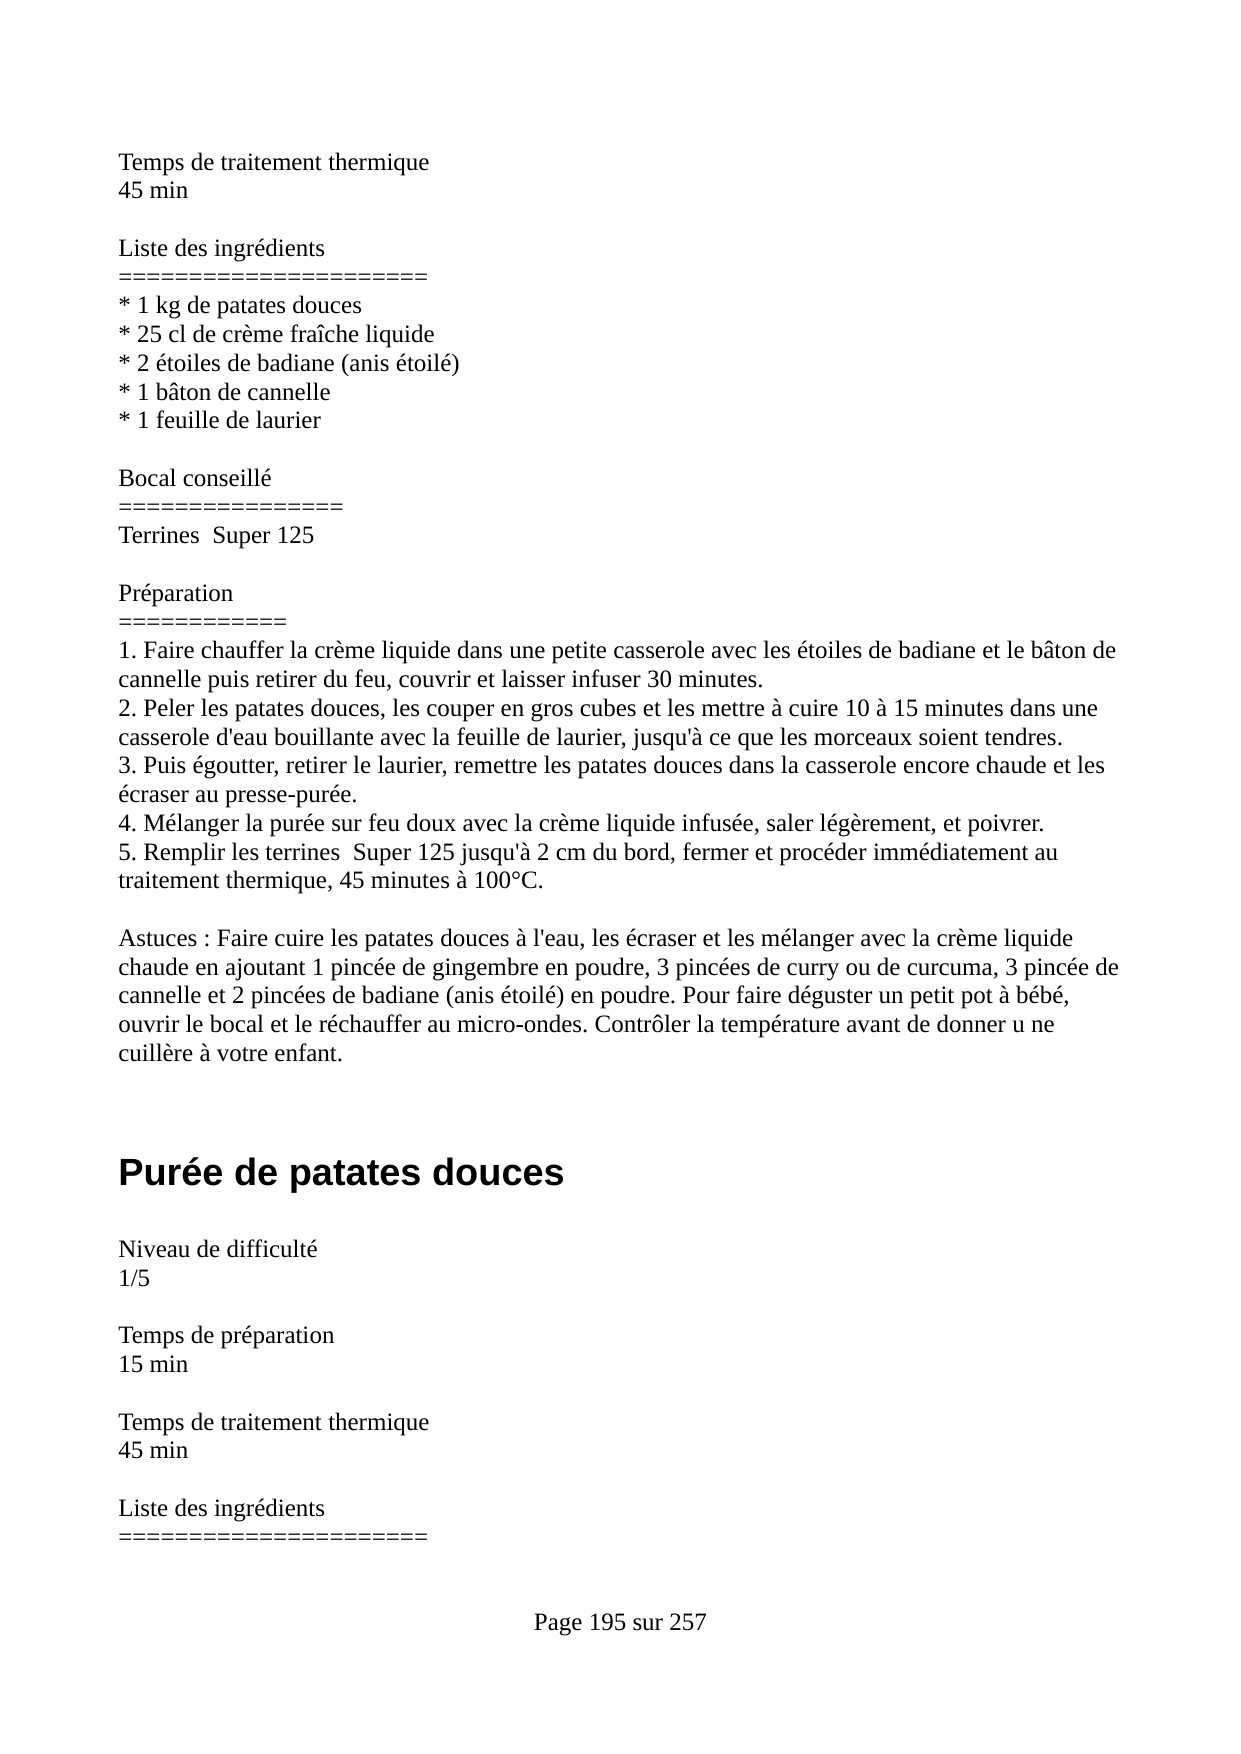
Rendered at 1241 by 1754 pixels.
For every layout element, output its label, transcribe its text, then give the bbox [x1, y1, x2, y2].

text * 1 kg de patates douces [118, 291, 1122, 319]
text Préparation [118, 578, 1122, 607]
text 4. Mélanger la purée sur feu doux avec la crème liquide infusée, saler légèrement, et poivrer. [118, 808, 1122, 837]
text 1. Faire chauffer la crème liquide dans une petite casserole avec les étoiles de badiane et le bâton de cannelle puis retirer du feu, couvrir et laisser infuser 30 minutes. [118, 636, 1122, 693]
text 15 min [118, 1349, 1122, 1378]
text * 2 étoiles de badiane (anis étoilé) [118, 348, 1122, 377]
text ================ [118, 492, 1122, 521]
text Temps de préparation [118, 1321, 1122, 1349]
text 3. Puis égoutter, retirer le laurier, remettre les patates douces dans la casserole encore chaude et les écraser au presse-purée. [118, 751, 1122, 808]
text Liste des ingrédients [118, 1493, 1122, 1522]
text * 1 feuille de laurier [118, 406, 1122, 434]
text 45 min [118, 1436, 1122, 1464]
text 1/5 [118, 1263, 1122, 1292]
text Terrines Super 125 [118, 521, 1122, 549]
text Temps de traitement thermique [118, 147, 1122, 176]
text Liste des ingrédients [118, 233, 1122, 262]
text Astuces : Faire cuire les patates douces à l'eau, les écraser et les mélanger avec la crème liquide chaude en ajoutant 1 pincée de gingembre en poudre, 3 pincées de curry ou de curcuma, 3 pincée de cannelle et 2 pincées de badiane (anis étoilé) en poudre. Pour faire déguster un petit pot à bébé, ouvrir le bocal et le réchauffer au micro-ondes. Contrôler la température avant de donner u ne cuillère à votre enfant. [118, 923, 1122, 1067]
text ====================== [118, 1522, 1122, 1551]
text ====================== [118, 262, 1122, 291]
text 45 min [118, 176, 1122, 204]
text * 25 cl de crème fraîche liquide [118, 319, 1122, 348]
subtitle Purée de patates douces [118, 1149, 1122, 1193]
text Temps de traitement thermique [118, 1407, 1122, 1436]
text 5. Remplir les terrines Super 125 jusqu'à 2 cm du bord, fermer et procéder immédiatement au traitement thermique, 45 minutes à 100°C. [118, 837, 1122, 894]
text ============ [118, 607, 1122, 636]
text Bocal conseillé [118, 463, 1122, 492]
text 2. Peler les patates douces, les couper en gros cubes et les mettre à cuire 10 à 15 minutes dans une casserole d'eau bouillante avec la feuille de laurier, jusqu'à ce que les morceaux soient tendres. [118, 693, 1122, 751]
text * 1 bâton de cannelle [118, 377, 1122, 406]
text Niveau de difficulté [118, 1234, 1122, 1263]
